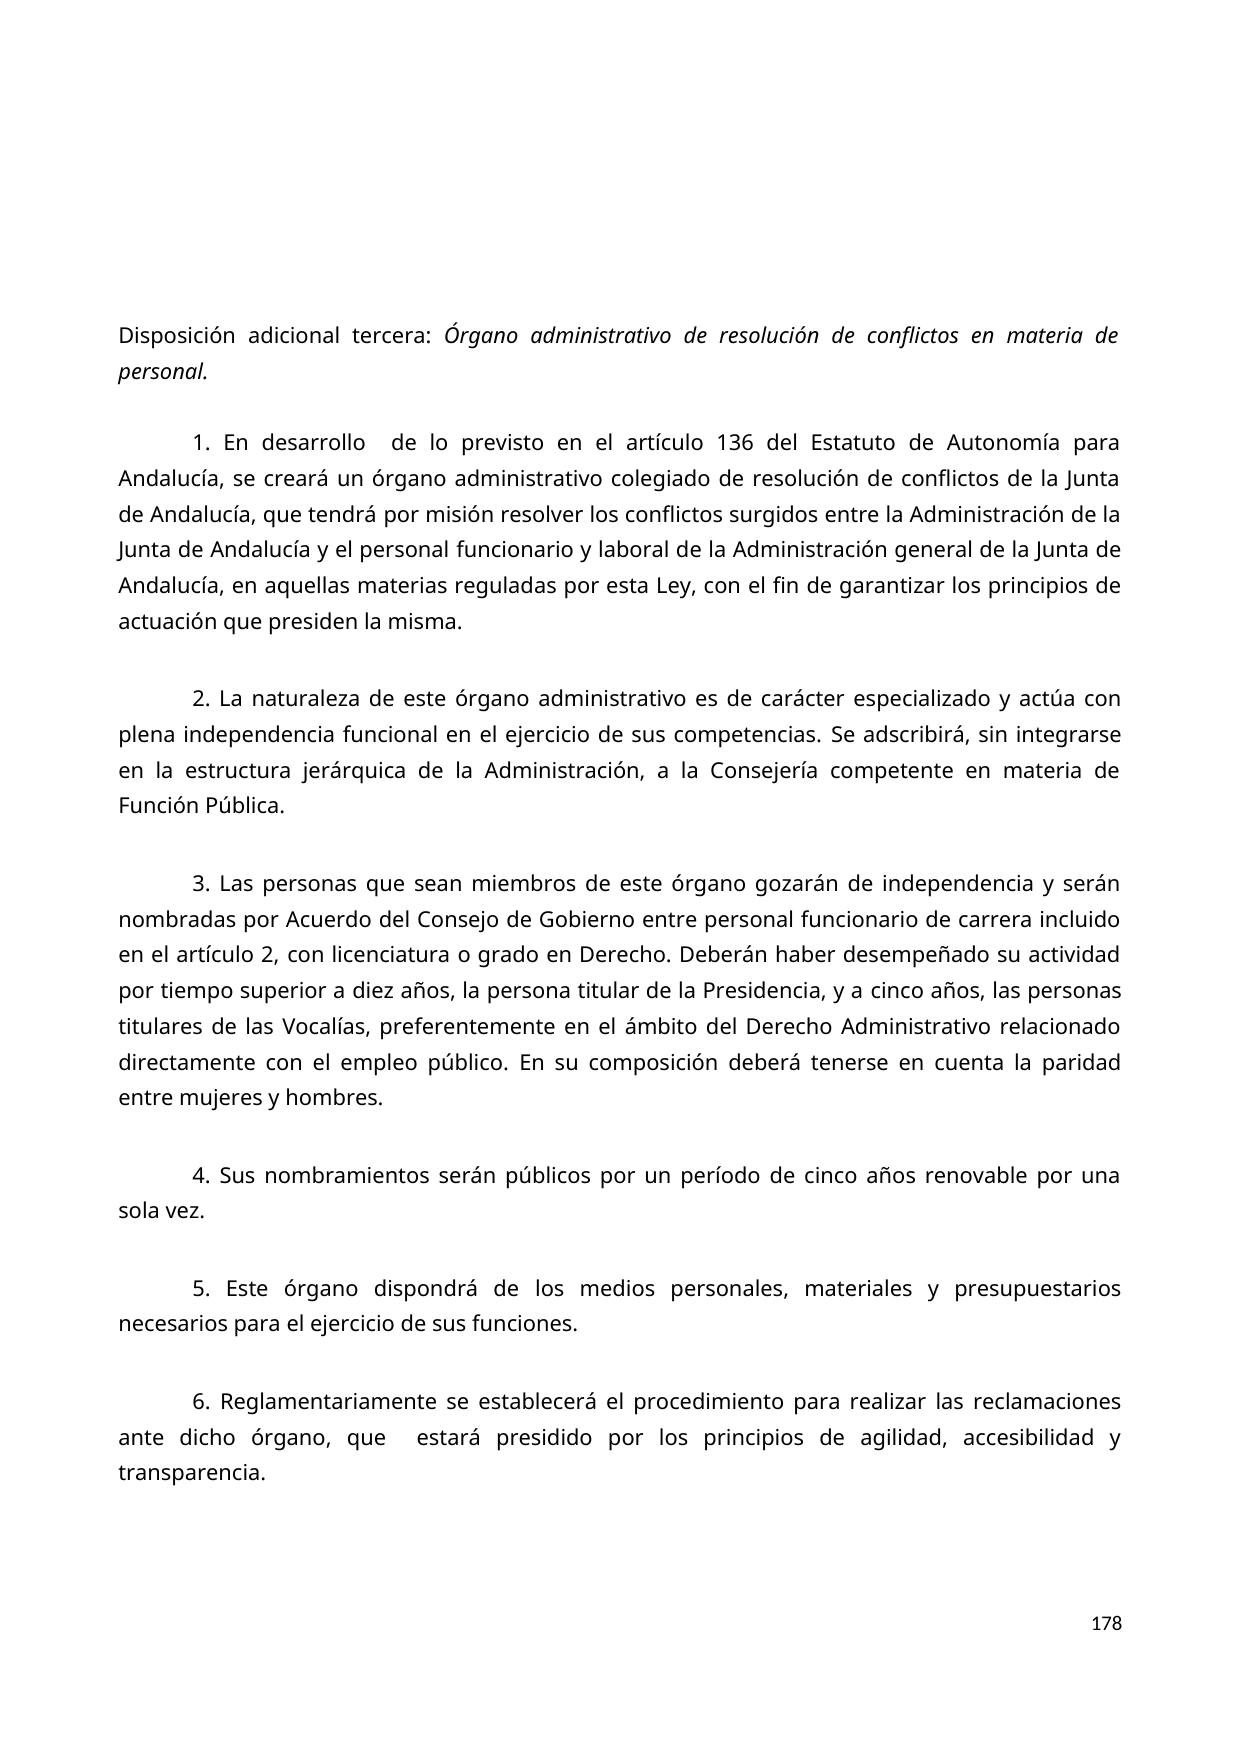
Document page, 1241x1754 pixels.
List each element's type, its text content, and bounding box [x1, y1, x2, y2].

text 1. En desarrollo de lo previsto en el artículo 136 del Estatuto de Autonomía para Andalucía, se creará un órgano administrativo colegiado de resolución de conflictos de la Junta de Andalucía, que tendrá por misión resolver los conflictos surgidos entre la Administración de la Junta de Andalucía y el personal funcionario y laboral de la Administración general de la Junta de Andalucía, en aquellas materias reguladas por esta Ley, con el fin de garantizar los principios de actuación que presiden la misma. [118, 427, 1122, 636]
text 5. Este órgano dispondrá de los medios personales, materiales y presupuestarios necesarios para el ejercicio de sus funciones. [118, 1273, 1122, 1338]
text 3. Las personas que sean miembros de este órgano gozarán de independencia y serán nombradas por Acuerdo del Consejo de Gobierno entre personal funcionario de carrera incluido en el artículo 2, con licenciatura o grado en Derecho. Deberán haber desempeñado su actividad por tiempo superior a diez años, la persona titular de la Presidencia, y a cinco años, las personas titulares de las Vocalías, preferentemente en el ámbito del Derecho Administrativo relacionado directamente con el empleo público. En su composición deberá tenerse en cuenta la paridad entre mujeres y hombres. [118, 868, 1122, 1112]
text 6. Reglamentariamente se establecerá el procedimiento para realizar las reclamaciones ante dicho órgano, que estará presidido por los principios de agilidad, accesibilidad y transparencia. [118, 1386, 1122, 1487]
text Disposición adicional tercera: Órgano administrativo de resolución de conflictos en materia de personal. [118, 320, 1122, 386]
text 4. Sus nombramientos serán públicos por un período de cinco años renovable por una sola vez. [118, 1159, 1122, 1225]
text 2. La naturaleza de este órgano administrativo es de carácter especializado y actúa con plena independencia funcional en el ejercicio de sus competencias. Se adscribirá, sin integrarse en la estructura jerárquica de la Administración, a la Consejería competente en materia de Función Pública. [118, 683, 1122, 820]
